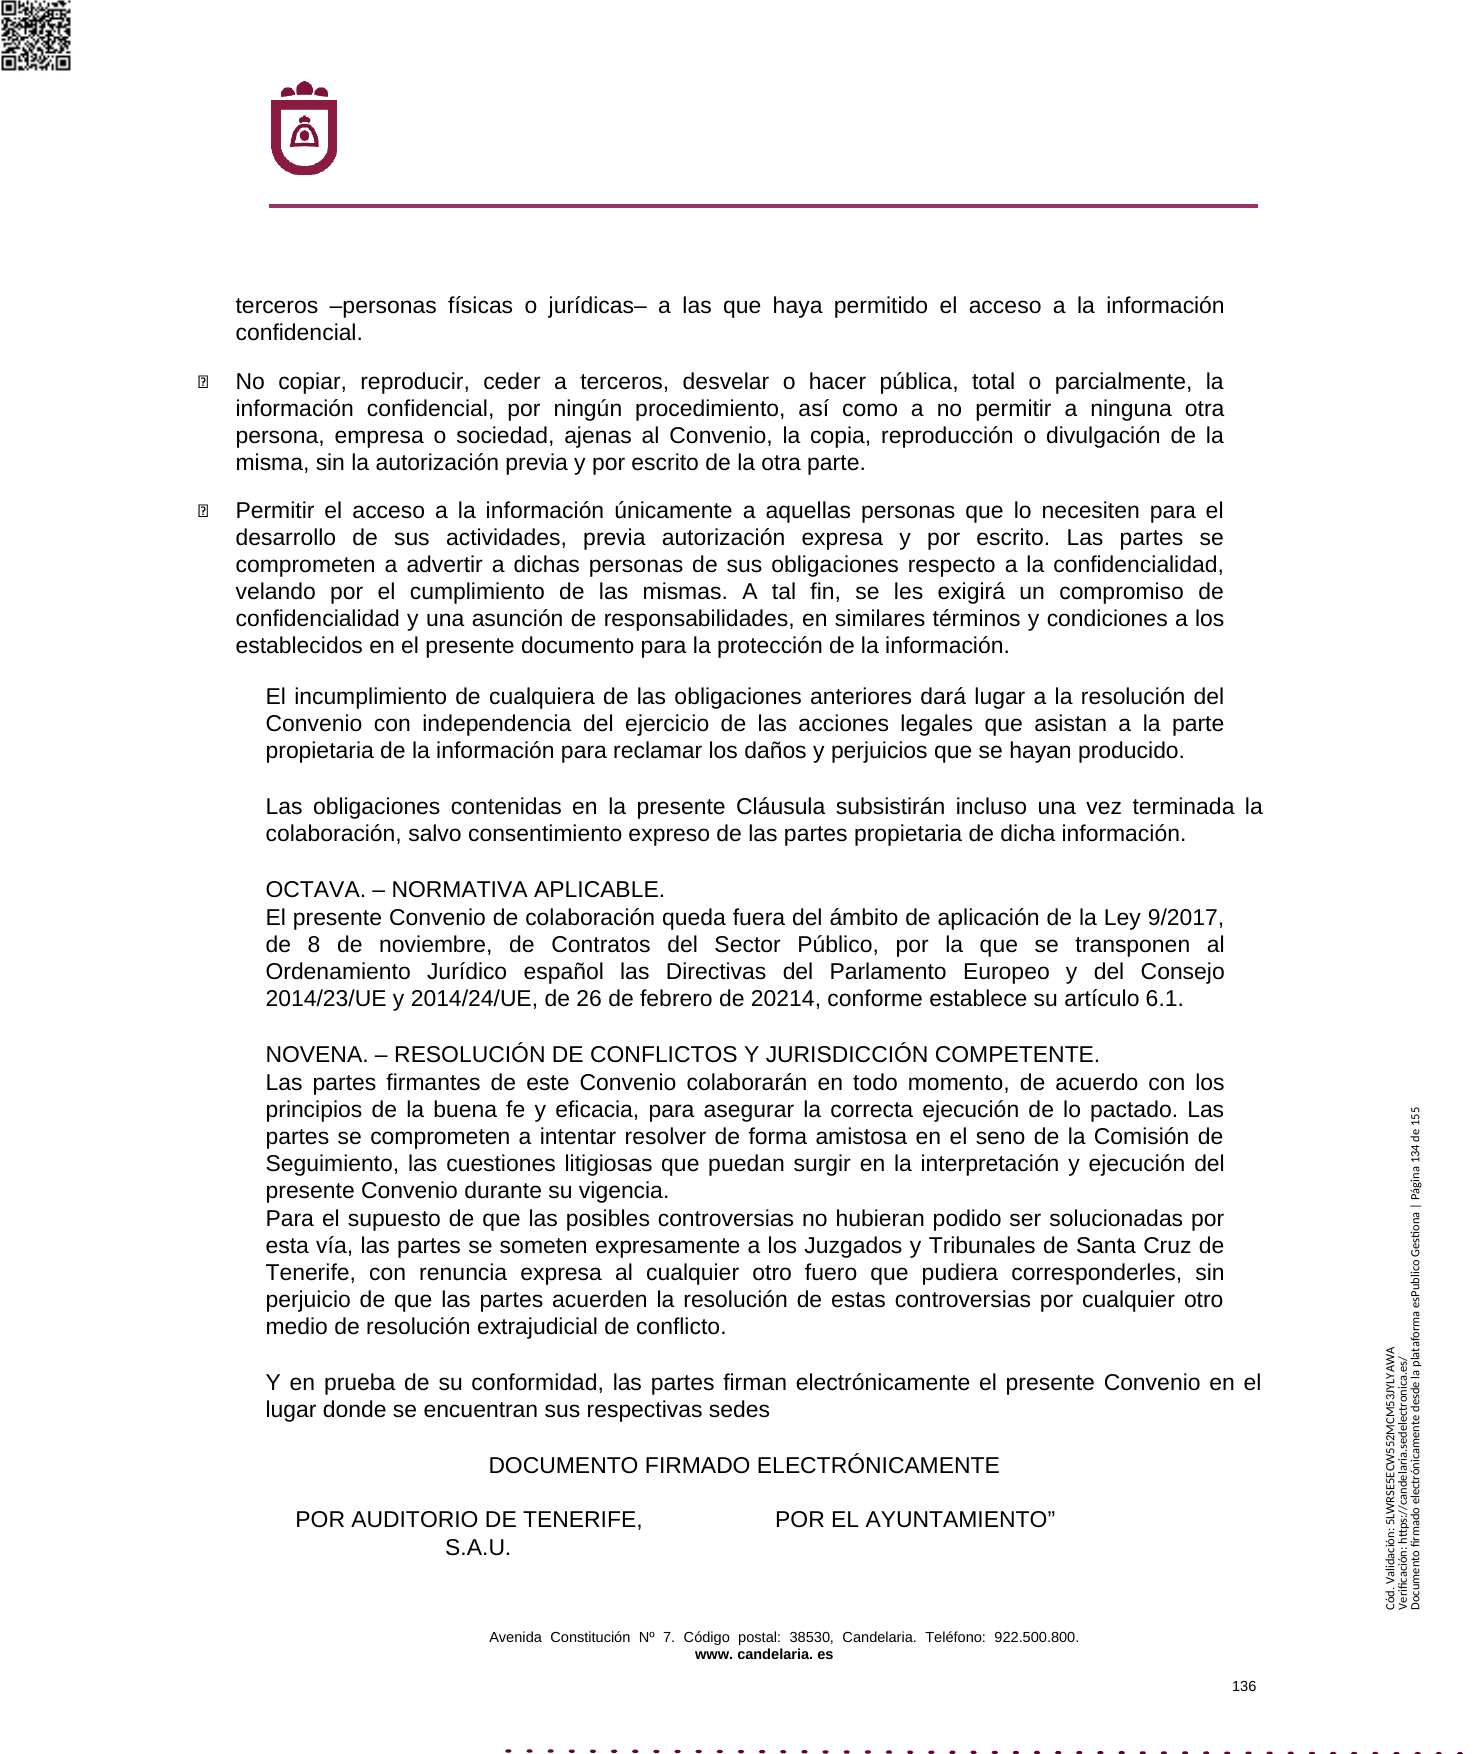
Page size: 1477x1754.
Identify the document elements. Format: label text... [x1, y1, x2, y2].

text OCTAVA. – NORMATIVA APLICABLE. [265, 876, 1263, 902]
text POR AUDITORIO DE TENERIFE, POR EL AYUNTAMIENTO” [235, 1504, 1300, 1533]
text Para el supuesto de que las posibles controversias no hubieran podido ser solucionadas por esta vía, las partes se someten expresamente a los Juzgados y Tribunales de Santa Cruz de Tenerife, con renuncia expresa al cualquier otro fuero que pudiera corresponderles, sin perjuicio de que las partes acuerden la resolución de estas controversias por cualquier otro medio de resolución extrajudicial de conflicto. [265, 1205, 1225, 1339]
text DOCUMENTO FIRMADO ELECTRÓNICAMENTE [247, 1452, 1247, 1478]
text Las obligaciones contenidas en la presente Cláusula subsistirán incluso una vez terminada la colaboración, salvo consentimiento expreso de las partes propietaria de dicha información. [265, 793, 1263, 847]
text S.A.U. [445, 1534, 1263, 1561]
text Y en prueba de su conformidad, las partes firman electrónicamente el presente Convenio en el lugar donde se encuentran sus respectivas sedes [265, 1369, 1263, 1422]
text El presente Convenio de colaboración queda fuera del ámbito de aplicación de la Ley 9/2017, de 8 de noviembre, de Contratos del Sector Público, por la que se transponen al Ordenamiento Jurídico español las Directivas del Parlamento Europeo y del Consejo 2014/23/UE y 2014/24/UE, de 26 de febrero de 20214, conforme establece su artículo 6.1. [265, 903, 1225, 1011]
text Las partes firmantes de este Convenio colaborarán en todo momento, de acuerdo con los principios de la buena fe y eficacia, para asegurar la correcta ejecución de lo pactado. Las partes se comprometen a intentar resolver de forma amistosa en el seno de la Comisión de Seguimiento, las cuestiones litigiosas que puedan surgir en la interpretación y ejecución del presente Convenio durante su vigencia. [265, 1069, 1225, 1203]
list terceros –personas físicas o jurídicas– a las que haya permitido el acceso a la información confidencial. [198, 292, 1225, 345]
text El incumplimiento de cualquiera de las obligaciones anteriores dará lugar a la resolución del Convenio con independencia del ejercicio de las acciones legales que asistan a la parte propietaria de la información para reclamar los daños y perjuicios que se hayan producido. [265, 683, 1225, 764]
list Permitir el acceso a la información únicamente a aquellas personas que lo necesiten para el desarrollo de sus actividades, previa autorización expresa y por escrito. Las partes se comprometen a advertir a dichas personas de sus obligaciones respecto a la confidencialidad, velando por el cumplimiento de las mismas. A tal fin, se les exigirá un compromiso de confidencialidad y una asunción de responsabilidades, en similares términos y condiciones a los establecidos en el presente documento para la protección de la información. [198, 497, 1225, 659]
text NOVENA. – RESOLUCIÓN DE CONFLICTOS Y JURISDICCIÓN COMPETENTE. [265, 1041, 1263, 1068]
list No copiar, reproducir, ceder a terceros, desvelar o hacer pública, total o parcialmente, la información confidencial, por ningún procedimiento, así como a no permitir a ninguna otra persona, empresa o sociedad, ajenas al Convenio, la copia, reproducción o divulgación de la misma, sin la autorización previa y por escrito de la otra parte. [198, 368, 1225, 475]
